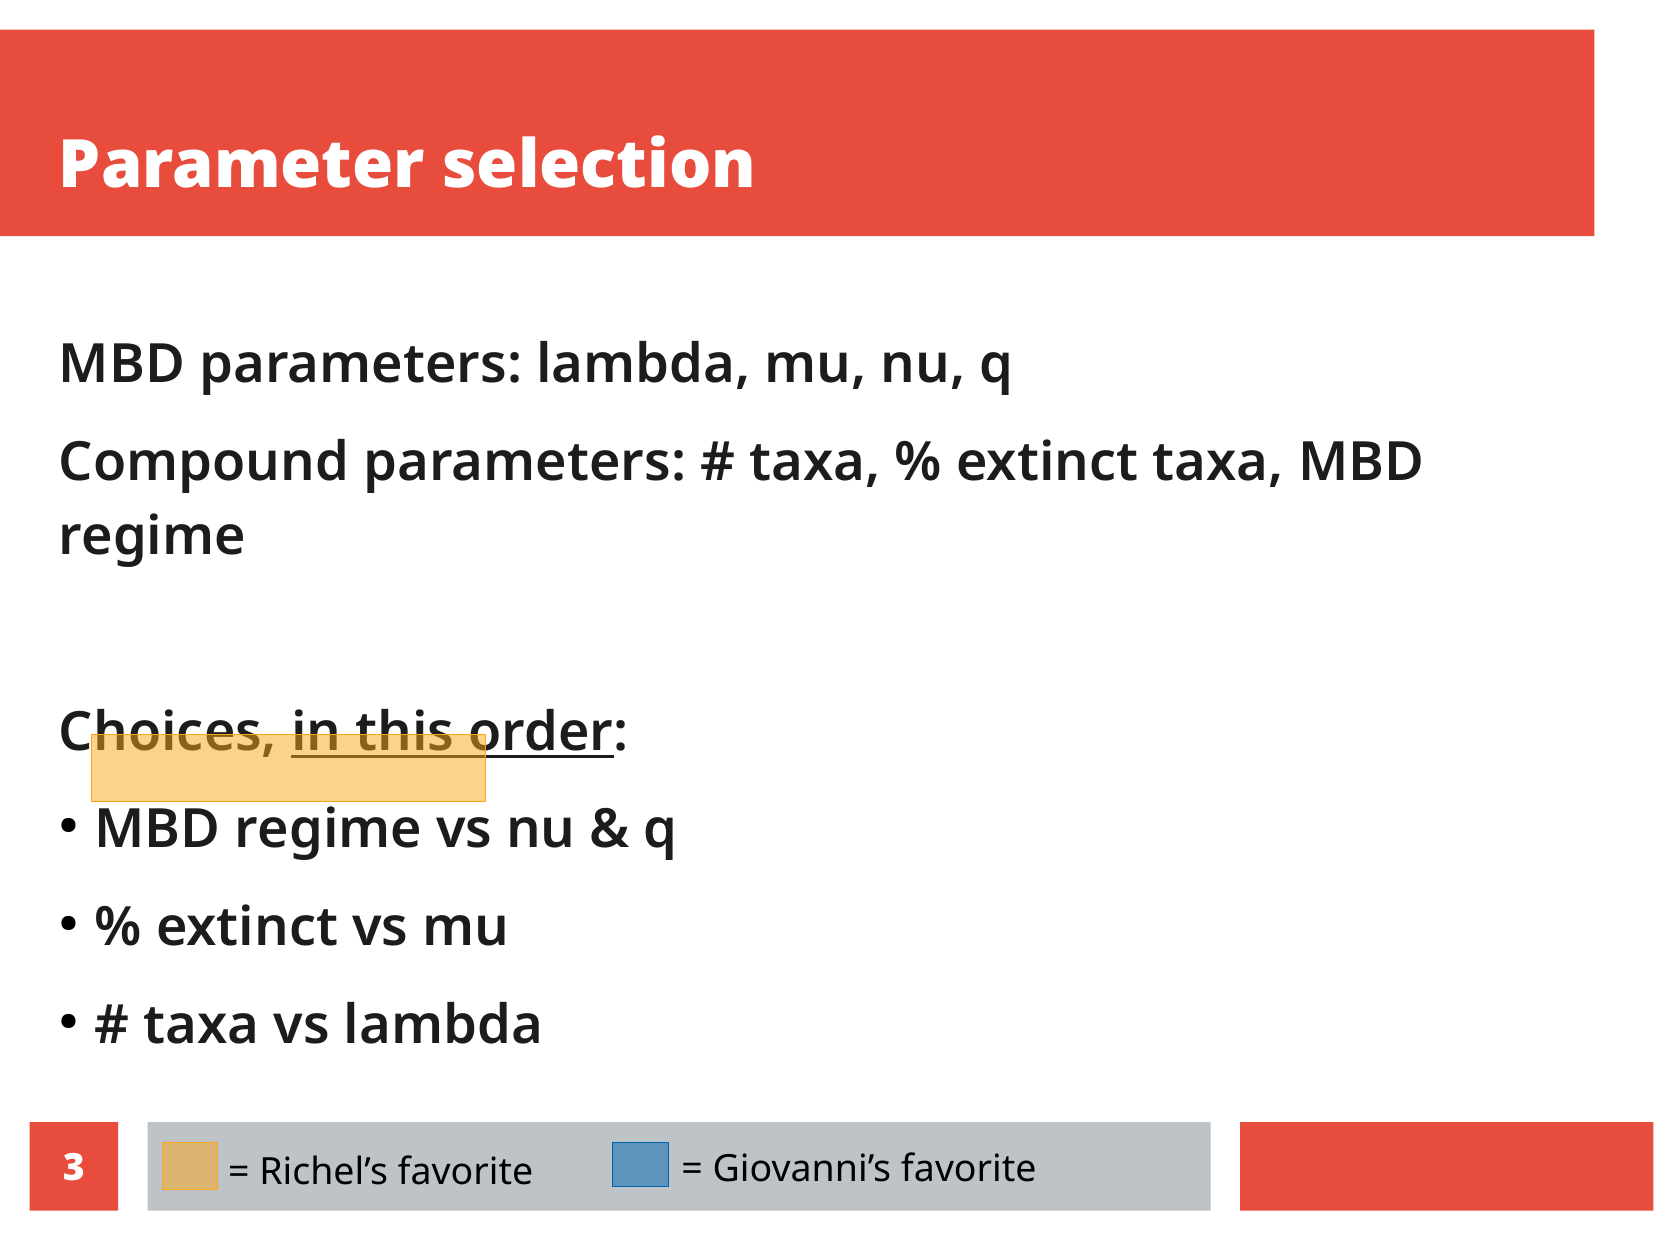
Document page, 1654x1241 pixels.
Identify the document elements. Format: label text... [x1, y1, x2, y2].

title Parameter selection [59, 59, 1595, 207]
text_box [612, 1142, 656, 1187]
list MBD parameters: lambda, mu, nu, q Compound parameters: # taxa, % extinct taxa, MBD regime Choices, in this order: MBD regime vs nu & q % extinct vs mu # taxa vs lambda [59, 324, 1565, 1093]
text_box = Giovanni’s favorite [656, 1133, 1097, 1193]
text_box = Richel’s favorite [203, 1136, 592, 1196]
text_box [91, 734, 486, 802]
text_box [162, 1142, 203, 1190]
